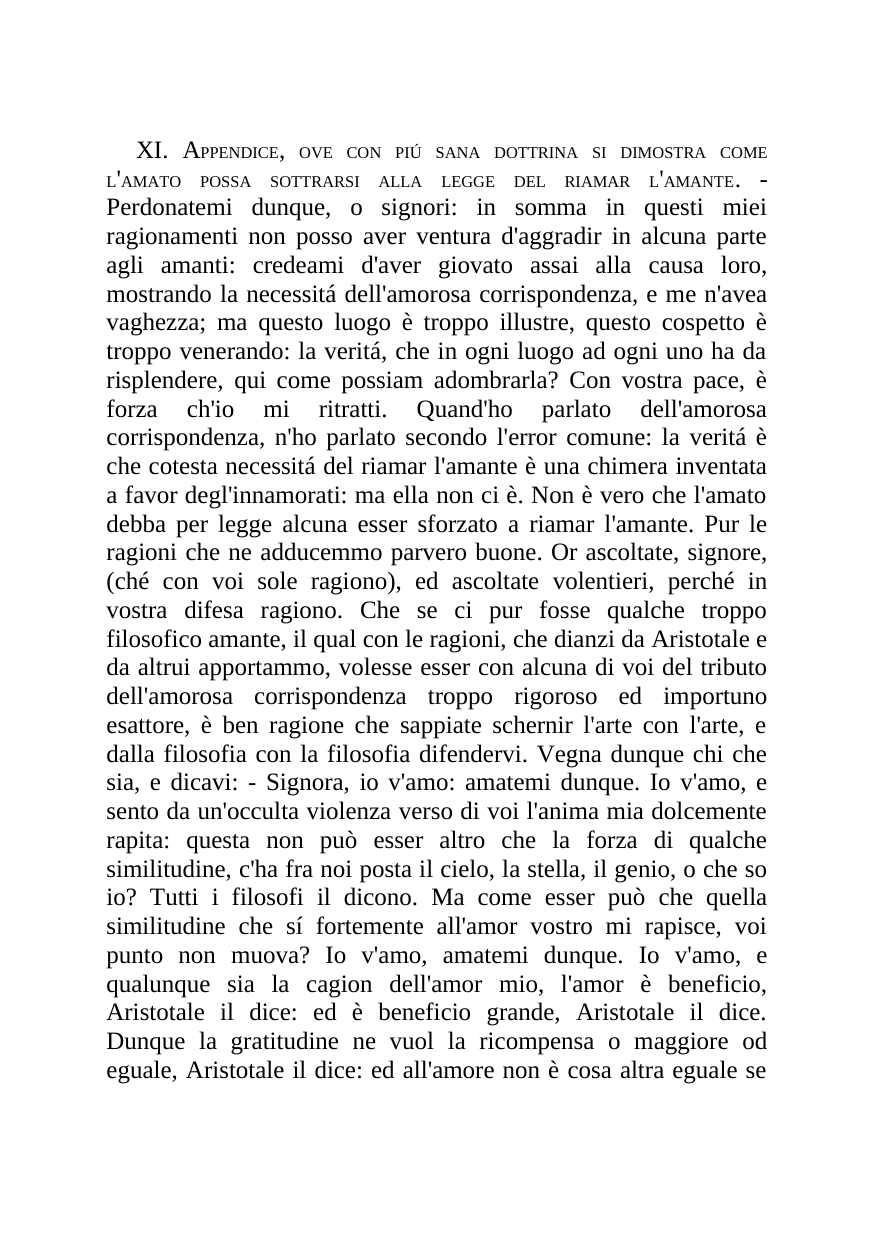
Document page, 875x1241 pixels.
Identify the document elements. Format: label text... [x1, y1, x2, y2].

text XI. Appendice, ove con piú sana dottrina si dimostra come l'amato possa sottrarsi alla legge del riamar l'amante. - Perdonatemi dunque, o signori: in somma in questi miei ragionamenti non posso aver ventura d'aggradir in alcuna parte agli amanti: credeami d'aver giovato assai alla causa loro, mostrando la necessitá dell'amorosa corrispondenza, e me n'avea vaghezza; ma questo luogo è troppo illustre, questo cospetto è troppo venerando: la veritá, che in ogni luogo ad ogni uno ha da risplendere, qui come possiam adombrarla? Con vostra pace, è forza ch'io mi ritratti. Quand'ho parlato dell'amorosa corrispondenza, n'ho parlato secondo l'error comune: la veritá è che cotesta necessitá del riamar l'amante è una chimera inventata a favor degl'innamorati: ma ella non ci è. Non è vero che l'amato debba per legge alcuna esser sforzato a riamar l'amante. Pur le ragioni che ne adducemmo parvero buone. Or ascoltate, signore, (ché con voi sole ragiono), ed ascoltate volentieri, perché in vostra difesa ragiono. Che se ci pur fosse qualche troppo filosofico amante, il qual con le ragioni, che dianzi da Aristotale e da altrui apportammo, volesse esser con alcuna di voi del tributo dell'amorosa corrispondenza troppo rigoroso ed importuno esattore, è ben ragione che sappiate schernir l'arte con l'arte, e dalla filosofia con la filosofia difendervi. Vegna dunque chi che sia, e dicavi: - Signora, io v'amo: amatemi dunque. Io v'amo, e sento da un'occulta violenza verso di voi l'anima mia dolcemente rapita: questa non può esser altro che la forza di qualche similitudine, c'ha fra noi posta il cielo, la stella, il genio, o che so io? Tutti i filosofi il dicono. Ma come esser può che quella similitudine che sí fortemente all'amor vostro mi rapisce, voi punto non muova? Io v'amo, amatemi dunque. Io v'amo, e qualunque sia la cagion dell'amor mio, l'amor è beneficio, Aristotale il dice: ed è beneficio grande, Aristotale il dice. Dunque la gratitudine ne vuol la ricompensa o maggiore od eguale, Aristotale il dice: ed all'amore non è cosa altra eguale se [106, 135, 768, 1084]
